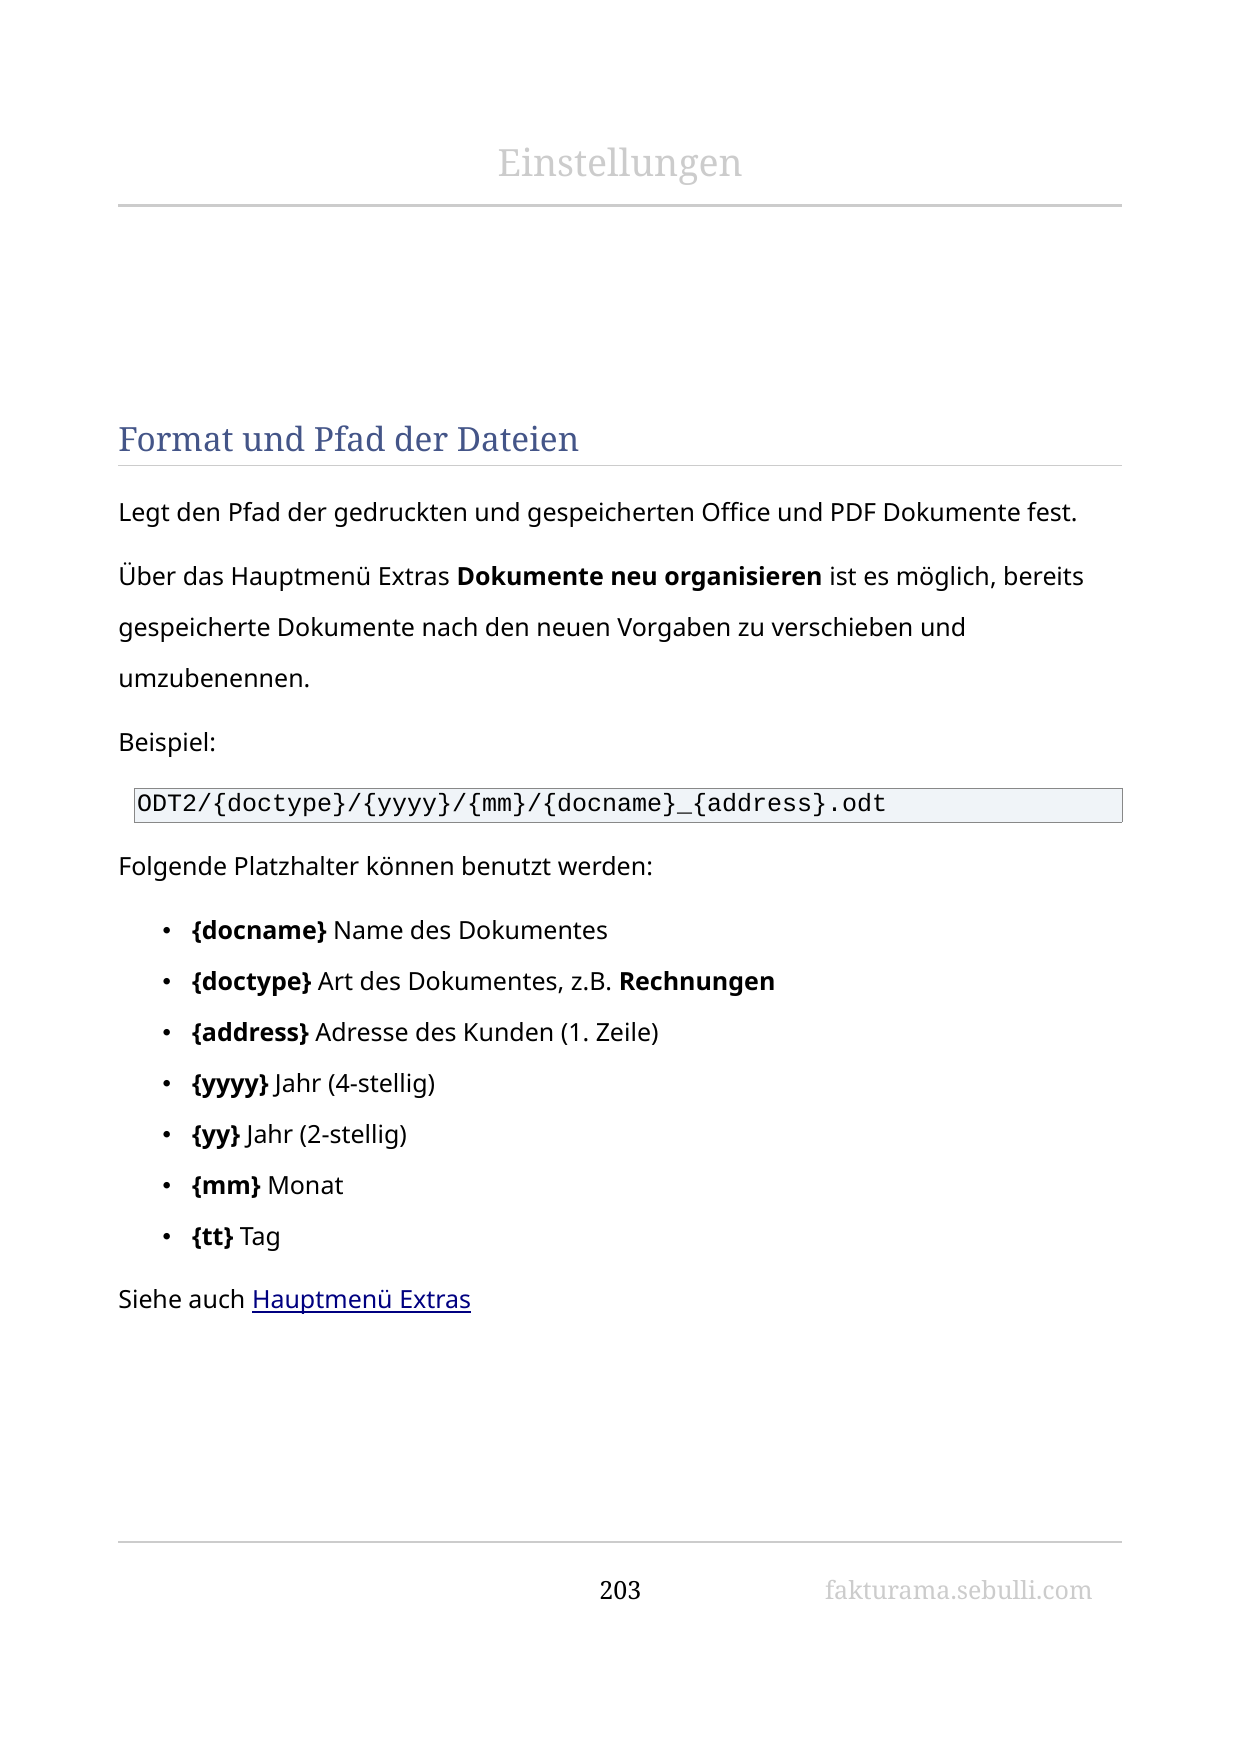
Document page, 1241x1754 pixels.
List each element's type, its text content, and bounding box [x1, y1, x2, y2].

list {mm} Monat [162, 1168, 1122, 1202]
list {yyyy} Jahr (4-stellig) [162, 1066, 1122, 1099]
text ODT2/{doctype}/{yyyy}/{mm}/{docname}_{address}.odt [135, 789, 1122, 822]
list {address} Adresse des Kunden (1. Zeile) [162, 1014, 1122, 1048]
text Folgende Platzhalter können benutzt werden: [118, 849, 1122, 883]
list {tt} Tag [162, 1219, 1122, 1253]
text Über das Hauptmenü Extras Dokumente neu organisieren ist es möglich, bereits gespeicherte Dokumente nach den neuen Vorgaben zu verschieben und umzubenennen. [118, 559, 1122, 695]
text Legt den Pfad der gedruckten und gespeicherten Office und PDF Dokumente fest. [118, 495, 1122, 529]
text Beispiel: [118, 724, 1122, 758]
subtitle Format und Pfad der Dateien [118, 415, 1122, 465]
list {docname} Name des Dokumentes [162, 912, 1122, 946]
list {yy} Jahr (2-stellig) [162, 1117, 1122, 1151]
list {doctype} Art des Dokumentes, z.B. Rechnungen [162, 963, 1122, 997]
text Siehe auch Hauptmenü Extras [118, 1282, 1122, 1316]
